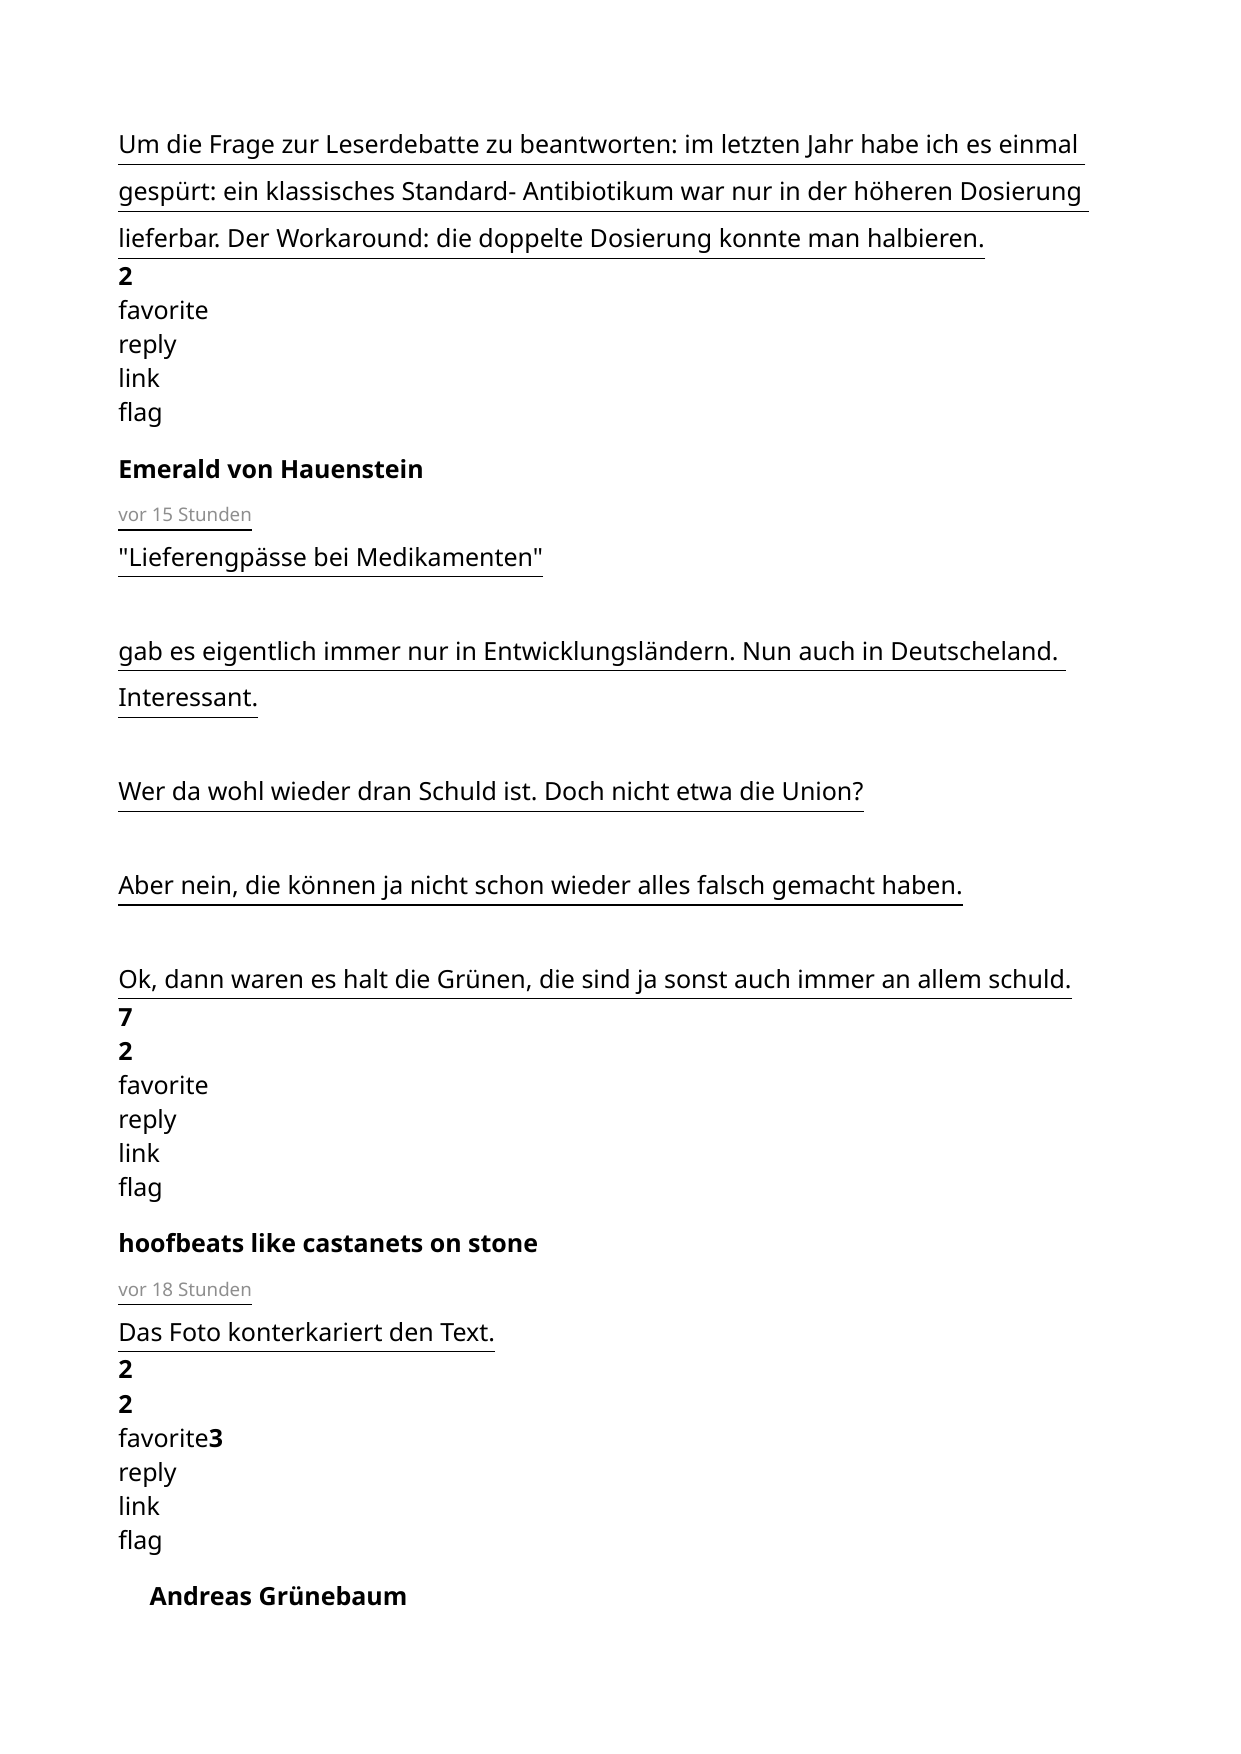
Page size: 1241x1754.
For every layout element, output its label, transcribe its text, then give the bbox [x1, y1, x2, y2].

text 2 [118, 259, 1122, 293]
text 2 [118, 1352, 1122, 1386]
text vor 18 Stunden [118, 1276, 1122, 1305]
text favorite3 [118, 1420, 1122, 1454]
text reply [118, 1102, 1122, 1136]
text 2 [118, 1386, 1122, 1420]
text flag [118, 1522, 1122, 1557]
text favorite [118, 1067, 1122, 1102]
text link [118, 1136, 1122, 1170]
text Das Foto konterkariert den Text. [118, 1305, 1122, 1352]
text favorite [118, 293, 1122, 327]
text reply [118, 1454, 1122, 1488]
text Andreas Grünebaum [149, 1572, 1114, 1613]
text "Lieferengpässe bei Medikamenten" gab es eigentlich immer nur in Entwicklungsländern. Nun auch in Deutscheland. Interessant. Wer da wohl wieder dran Schuld ist. Doch nicht etwa die Union? Aber nein, die können ja nicht schon wieder alles falsch gemacht haben. Ok, dann waren es halt die Grünen, die sind ja sonst auch immer an allem schuld. [118, 531, 1122, 999]
text Um die Frage zur Leserdebatte zu beantworten: im letzten Jahr habe ich es einmal gespürt: ein klassisches Standard- Antibiotikum war nur in der höheren Dosierung lieferbar. Der Workaround: die doppelte Dosierung konnte man halbieren. [118, 118, 1122, 259]
text flag [118, 1170, 1122, 1204]
text link [118, 361, 1122, 395]
text reply [118, 327, 1122, 361]
text vor 15 Stunden [118, 501, 1122, 531]
text hoofbeats like castanets on stone [118, 1219, 1114, 1260]
text link [118, 1488, 1122, 1522]
text 7 [118, 999, 1122, 1033]
text flag [118, 395, 1122, 429]
text Emerald von Hauenstein [118, 445, 1114, 485]
text 2 [118, 1033, 1122, 1067]
